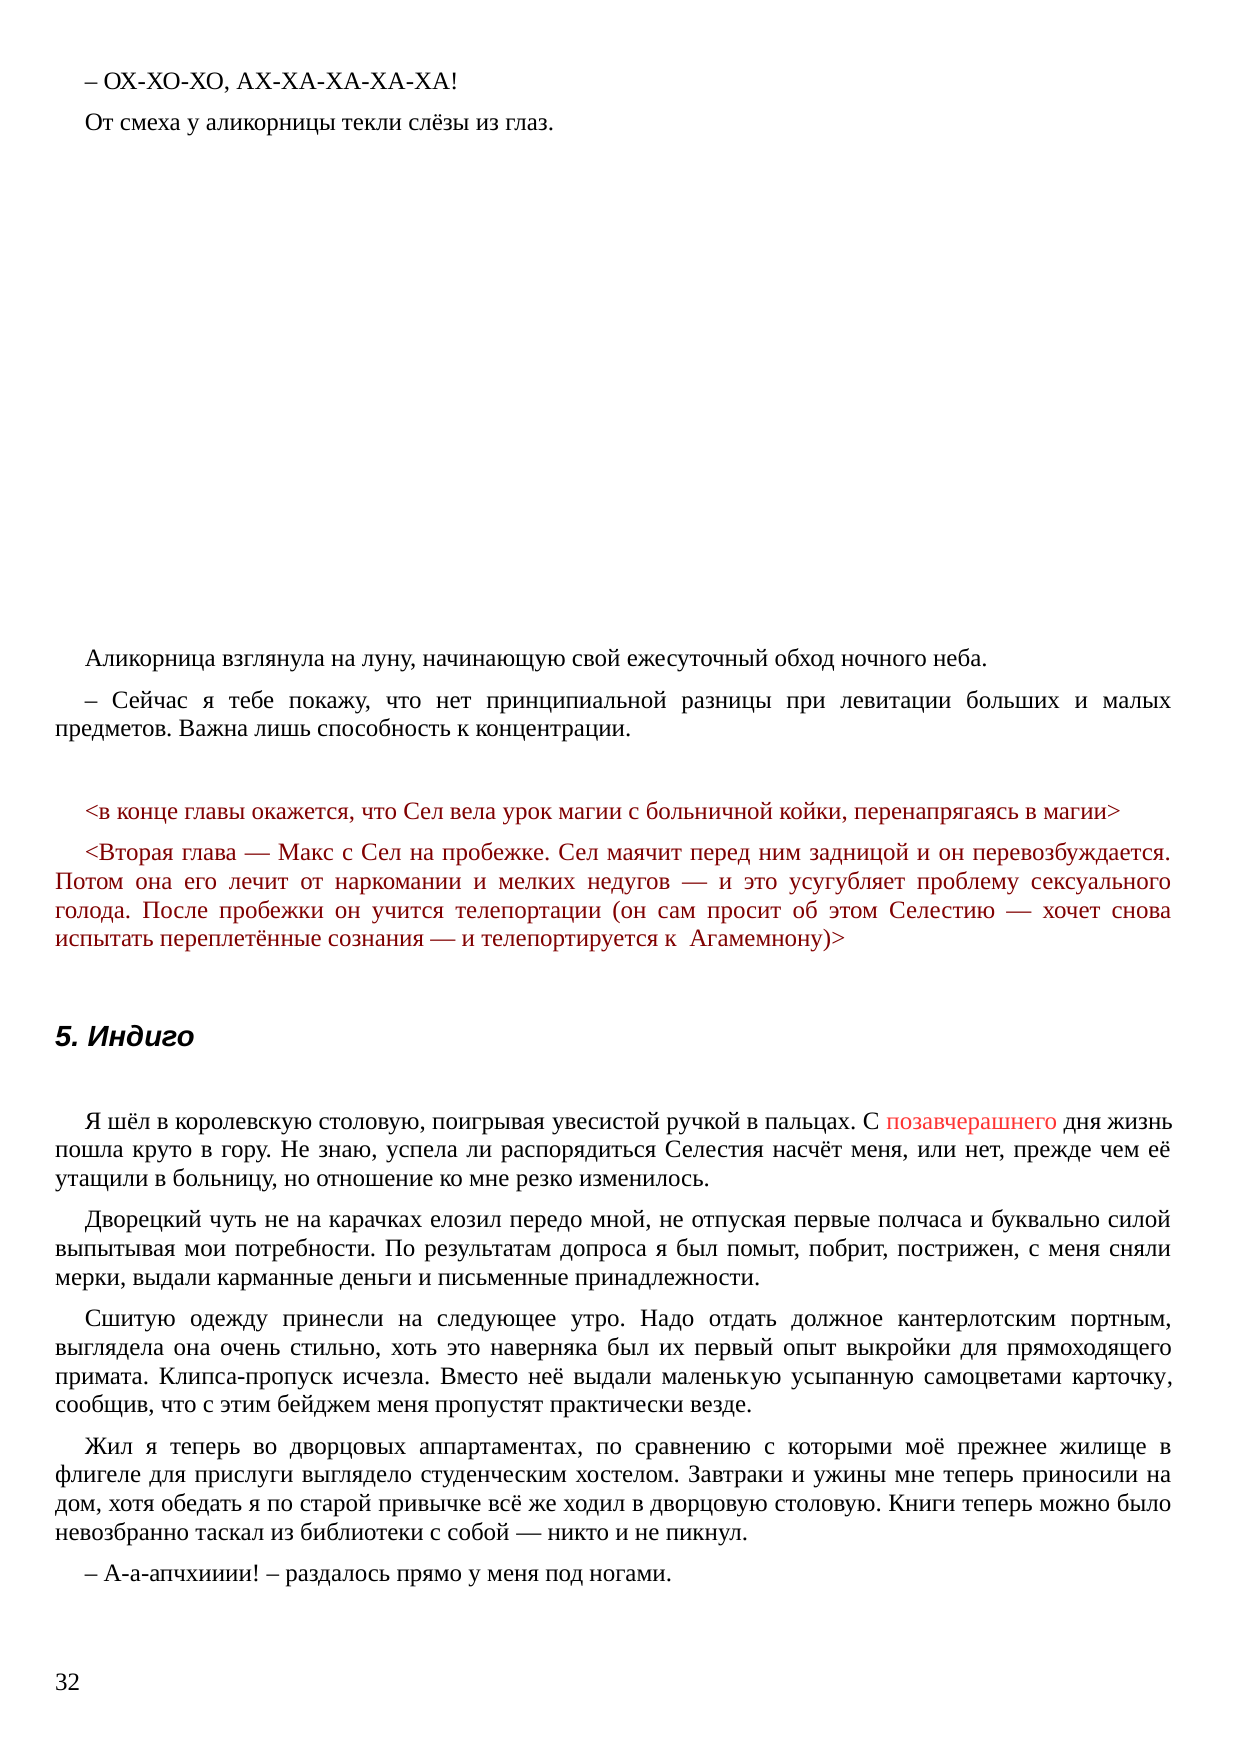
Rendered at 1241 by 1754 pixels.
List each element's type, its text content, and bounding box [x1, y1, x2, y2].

text Жил я теперь во дворцовых аппартаментах, по сравнению с которыми моё прежнее жилище в флигеле для прислуги выглядело студенческим хостелом. Завтраки и ужины мне теперь приносили на дом, хотя обедать я по старой привычке всё же ходил в дворцовую столовую. Книги теперь можно было невозбранно таскал из библиотеки с собой — никто и не пикнул. [55, 1431, 1173, 1546]
text – ОХ-ХО-ХО, АХ-ХА-ХА-ХА-ХА! [55, 66, 1173, 95]
text От смеха у аликорницы текли слёзы из глаз. [55, 107, 1173, 136]
text Аликорница взглянула на луну, начинающую свой ежесуточный обход ночного неба. [55, 643, 1173, 672]
text Дворецкий чуть не на карачках елозил передо мной, не отпуская первые полчаса и буквально силой выпытывая мои потребности. По результатам допроса я был помыт, побрит, пострижен, с меня сняли мерки, выдали карманные деньги и письменные принадлежности. [55, 1204, 1173, 1291]
text – Сейчас я тебе покажу, что нет принципиальной разницы при левитации больших и малых предметов. Важна лишь способность к концентрации. [55, 685, 1173, 742]
text Я шёл в королевскую столовую, поигрывая увесистой ручкой в пальцах. С позавчерашнего дня жизнь пошла круто в гору. Не знаю, успела ли распорядиться Селестия насчёт меня, или нет, прежде чем её утащили в больницу, но отношение ко мне резко изменилось. [55, 1106, 1173, 1192]
text – А-а-апчхииии! – раздалось прямо у меня под ногами. [55, 1558, 1173, 1587]
subtitle 5. Индиго [55, 1018, 1173, 1052]
text <в конце главы окажется, что Сел вела урок магии с больничной койки, перенапрягаясь в магии> [55, 796, 1173, 825]
text <Вторая глава — Макс с Сел на пробежке. Сел маячит перед ним задницой и он перевозбуждается. Потом она его лечит от наркомании и мелких недугов — и это усугубляет проблему сексуального голода. После пробежки он учится телепортации (он сам просит об этом Селестию — хочет снова испытать переплетённые сознания — и телепортируется к Агамемнону)> [55, 837, 1173, 952]
text Сшитую одежду принесли на следующее утро. Надо отдать должное кантерлотским портным, выглядела она очень стильно, хоть это наверняка был их первый опыт выкройки для прямоходящего примата. Клипса-пропуск исчезла. Вместо неё выдали маленькую усыпанную самоцветами карточку, сообщив, что с этим бейджем меня пропустят практически везде. [55, 1303, 1173, 1418]
